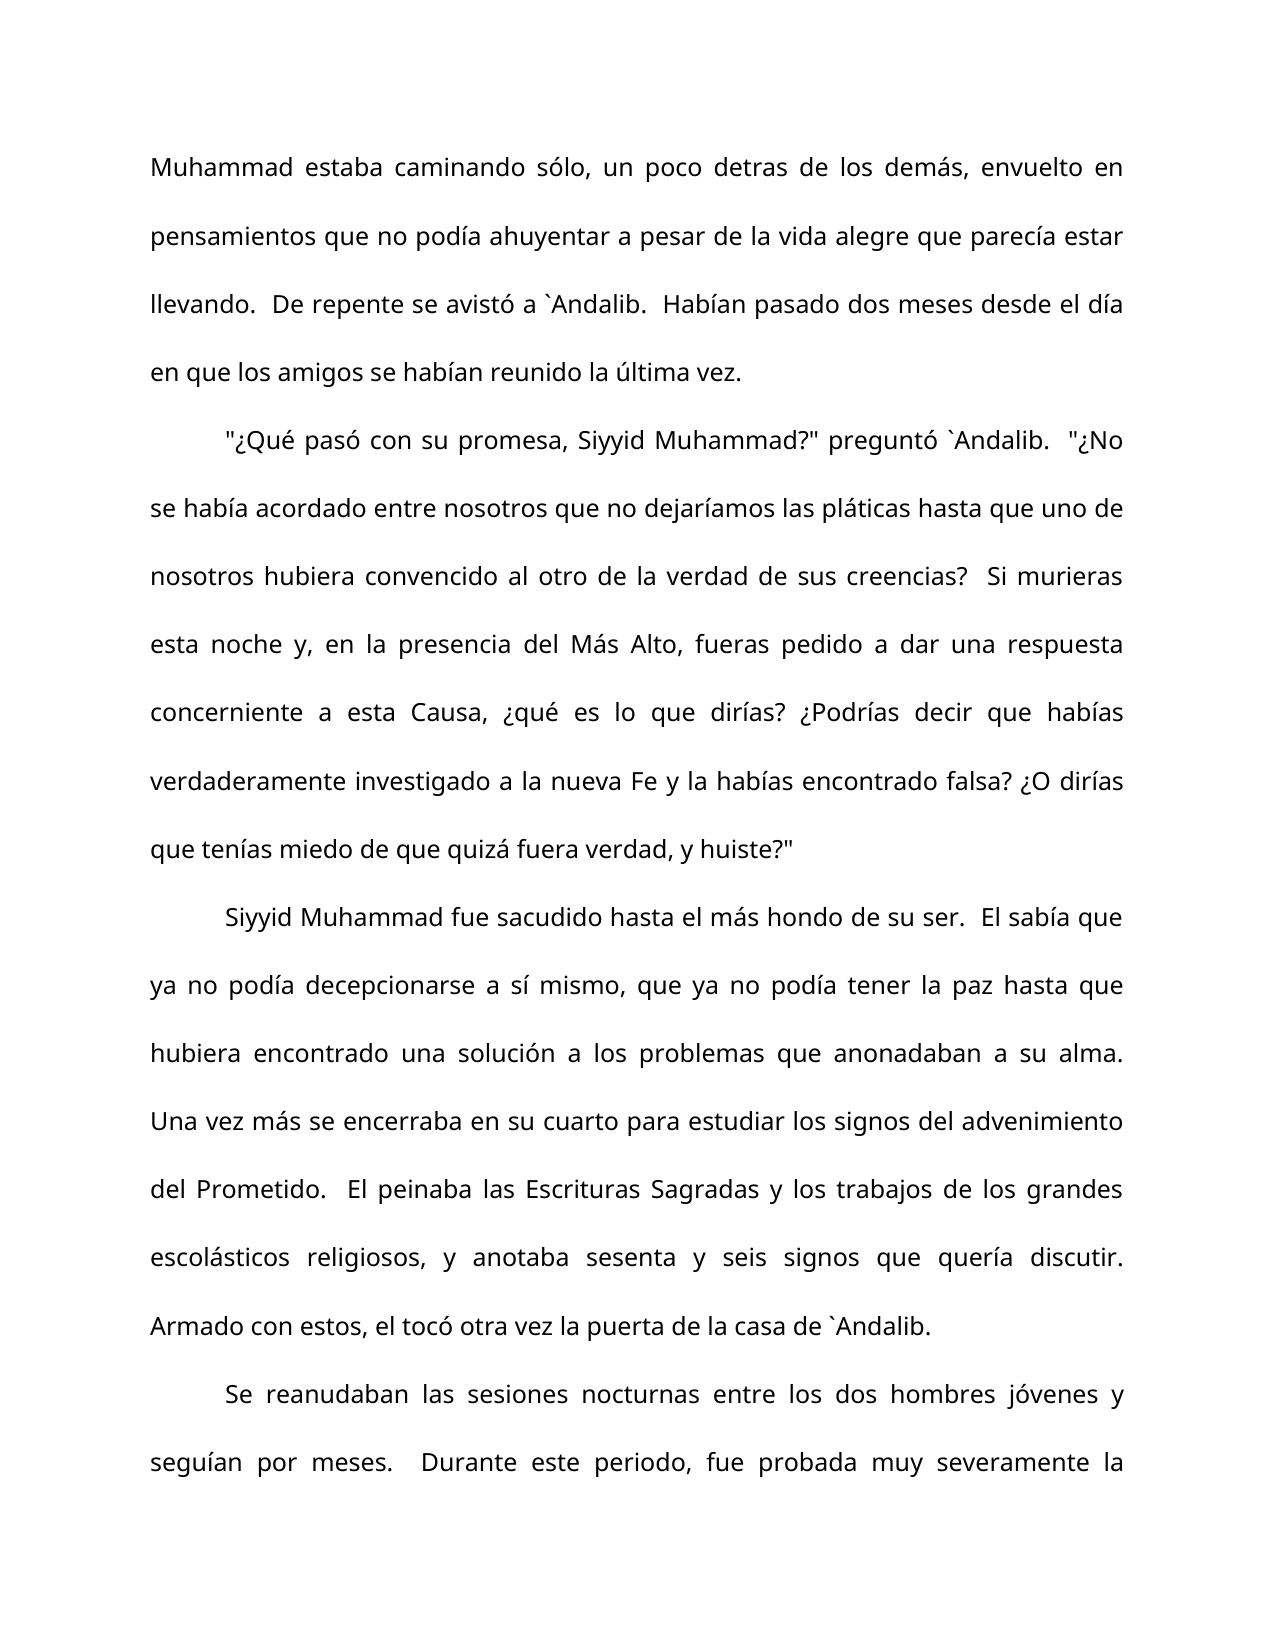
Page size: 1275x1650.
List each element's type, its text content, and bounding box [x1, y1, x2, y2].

text Siyyid Muhammad fue sacudido hasta el más hondo de su ser. El sabía que ya no podía decepcionarse a sí mismo, que ya no podía tener la paz hasta que hubiera encontrado una solución a los problemas que anonadaban a su alma. Una vez más se encerraba en su cuarto para estudiar los signos del advenimiento del Prometido. El peinaba las Escrituras Sagradas y los trabajos de los grandes escolásticos religiosos, y anotaba sesenta y seis signos que quería discutir. Armado con estos, el tocó otra vez la puerta de la casa de `Andalib. [150, 899, 1125, 1342]
text Se reanudaban las sesiones nocturnas entre los dos hombres jóvenes y seguían por meses. Durante este periodo, fue probada muy severamente la [150, 1376, 1125, 1478]
text Muhammad estaba caminando sólo, un poco detras de los demás, envuelto en pensamientos que no podía ahuyentar a pesar de la vida alegre que parecía estar llevando. De repente se avistó a `Andalib. Habían pasado dos meses desde el día en que los amigos se habían reunido la última vez. [150, 150, 1125, 388]
text "¿Qué pasó con su promesa, Siyyid Muhammad?" preguntó `Andalib. "¿No se había acordado entre nosotros que no dejaríamos las pláticas hasta que uno de nosotros hubiera convencido al otro de la verdad de sus creencias? Si murieras esta noche y, en la presencia del Más Alto, fueras pedido a dar una respuesta concerniente a esta Causa, ¿qué es lo que dirías? ¿Podrías decir que habías verdaderamente investigado a la nueva Fe y la habías encontrado falsa? ¿O dirías que tenías miedo de que quizá fuera verdad, y huiste?" [150, 422, 1125, 865]
